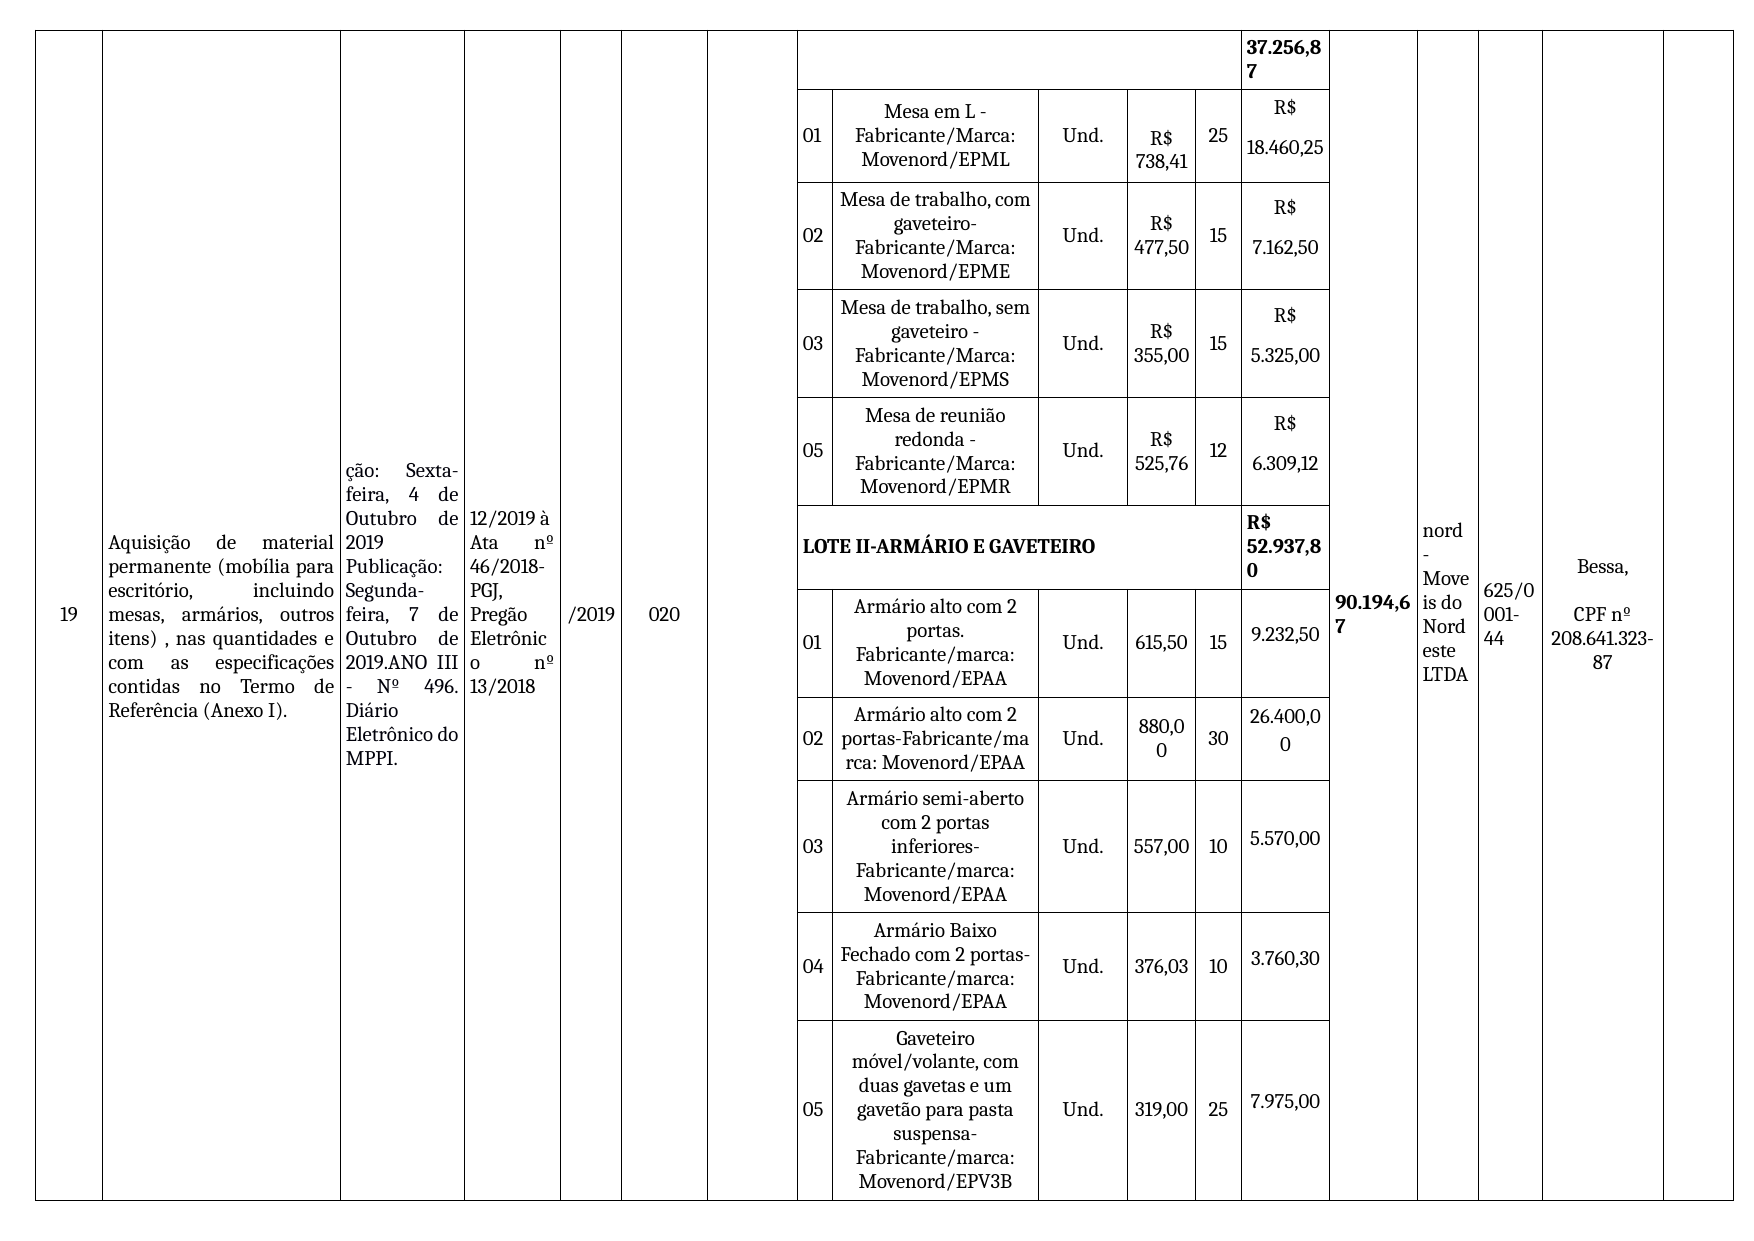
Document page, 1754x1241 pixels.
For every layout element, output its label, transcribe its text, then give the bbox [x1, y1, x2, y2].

table_cell 01 [798, 590, 832, 696]
table_cell 15 [1196, 183, 1241, 289]
table_cell 90.194,67 [1330, 31, 1417, 1199]
table_cell R$ 18.460,25 [1242, 90, 1329, 181]
table_cell R$ 6.309,12 [1242, 398, 1329, 505]
table_cell 37.256,87 [1242, 31, 1329, 89]
table_cell LOTE II-ARMÁRIO E GAVETEIRO [798, 506, 1241, 589]
table_cell 5.570,00 [1242, 781, 1329, 912]
table_cell 25 [1196, 90, 1241, 181]
table_cell Bessa, CPF nº 208.641.323-87 [1543, 31, 1663, 1199]
table_cell 05 [798, 398, 832, 505]
table_cell Gaveteiro móvel/volante, com duas gavetas e um gavetão para pasta suspensa-Fabricante/marca: Movenord/EPV3B [833, 1021, 1038, 1199]
table_cell Und. [1039, 398, 1127, 505]
table_cell Mesa de trabalho, com gaveteiro- Fabricante/Marca: Movenord/EPME [833, 183, 1038, 289]
table_cell nord - Moveis do Nordeste LTDA [1418, 31, 1478, 1199]
table_cell ção: Sexta-feira, 4 de Outubro de 2019 Publicação: Segunda-feira, 7 de Outubro de 2019.ANO III - Nº 496. Diário Eletrônico do MPPI. [341, 31, 464, 1199]
table_cell 30 [1196, 698, 1241, 780]
table_cell 26.400,00 [1242, 698, 1329, 780]
table_cell Armário alto com 2 portas. Fabricante/marca: Movenord/EPAA [833, 590, 1038, 696]
table_cell 02 [798, 183, 832, 289]
table_cell Und. [1039, 183, 1127, 289]
table_cell Mesa de reunião redonda -Fabricante/Marca: Movenord/EPMR [833, 398, 1038, 505]
table_cell R$ 5.325,00 [1242, 290, 1329, 397]
table_cell 12/2019 à Ata nº 46/2018-PGJ, Pregão Eletrônico nº 13/2018 [465, 31, 560, 1199]
table_cell 04 [798, 913, 832, 1020]
table_cell /2019 [561, 31, 621, 1199]
table_cell Armário alto com 2 portas-Fabricante/marca: Movenord/EPAA [833, 698, 1038, 780]
table_cell [798, 31, 1241, 89]
table_cell 880,00 [1128, 698, 1195, 780]
table_cell 05 [798, 1021, 832, 1199]
table_cell Mesa de trabalho, sem gaveteiro -Fabricante/Marca: Movenord/EPMS [833, 290, 1038, 397]
table_cell Und. [1039, 1021, 1127, 1199]
table_cell 319,00 [1128, 1021, 1195, 1199]
table_cell 15 [1196, 290, 1241, 397]
table_cell 01 [798, 90, 832, 181]
table_cell 7.975,00 [1242, 1021, 1329, 1199]
table_cell Und. [1039, 590, 1127, 696]
table_cell [1664, 31, 1733, 1199]
table_cell 3.760,30 [1242, 913, 1329, 1020]
table_cell 376,03 [1128, 913, 1195, 1020]
table_cell 625/0001-44 [1479, 31, 1542, 1199]
table_cell Und. [1039, 913, 1127, 1020]
table_cell Und. [1039, 90, 1127, 181]
table_cell 9.232,50 [1242, 590, 1329, 696]
table_cell Armário semi-aberto com 2 portas inferiores-Fabricante/marca: Movenord/EPAA [833, 781, 1038, 912]
table_cell 19 [36, 31, 102, 1199]
table_cell 615,50 [1128, 590, 1195, 696]
table_cell Aquisição de material permanente (mobília para escritório, incluindo mesas, armários, outros itens) , nas quantidades e com as especificações contidas no Termo de Referência (Anexo I). [103, 31, 340, 1199]
table_cell 02 [798, 698, 832, 780]
table_cell 10 [1196, 913, 1241, 1020]
table_cell R$ 477,50 [1128, 183, 1195, 289]
table_cell R$ 52.937,80 [1242, 506, 1329, 589]
table_cell 25 [1196, 1021, 1241, 1199]
table_cell Und. [1039, 290, 1127, 397]
table_cell R$ 738,41 [1128, 90, 1195, 181]
table_cell 03 [798, 290, 832, 397]
table_cell 557,00 [1128, 781, 1195, 912]
table_cell 15 [1196, 590, 1241, 696]
table_cell R$ 355,00 [1128, 290, 1195, 397]
table_cell 10 [1196, 781, 1241, 912]
table_cell Und. [1039, 698, 1127, 780]
table_cell R$ 7.162,50 [1242, 183, 1329, 289]
table_cell Mesa em L -Fabricante/Marca: Movenord/EPML [833, 90, 1038, 181]
table_cell Und. [1039, 781, 1127, 912]
table_cell Armário Baixo Fechado com 2 portas-Fabricante/marca: Movenord/EPAA [833, 913, 1038, 1020]
table_cell 12 [1196, 398, 1241, 505]
table_cell [708, 31, 797, 1199]
table_cell 020 [622, 31, 707, 1199]
table_cell R$ 525,76 [1128, 398, 1195, 505]
table_cell 03 [798, 781, 832, 912]
